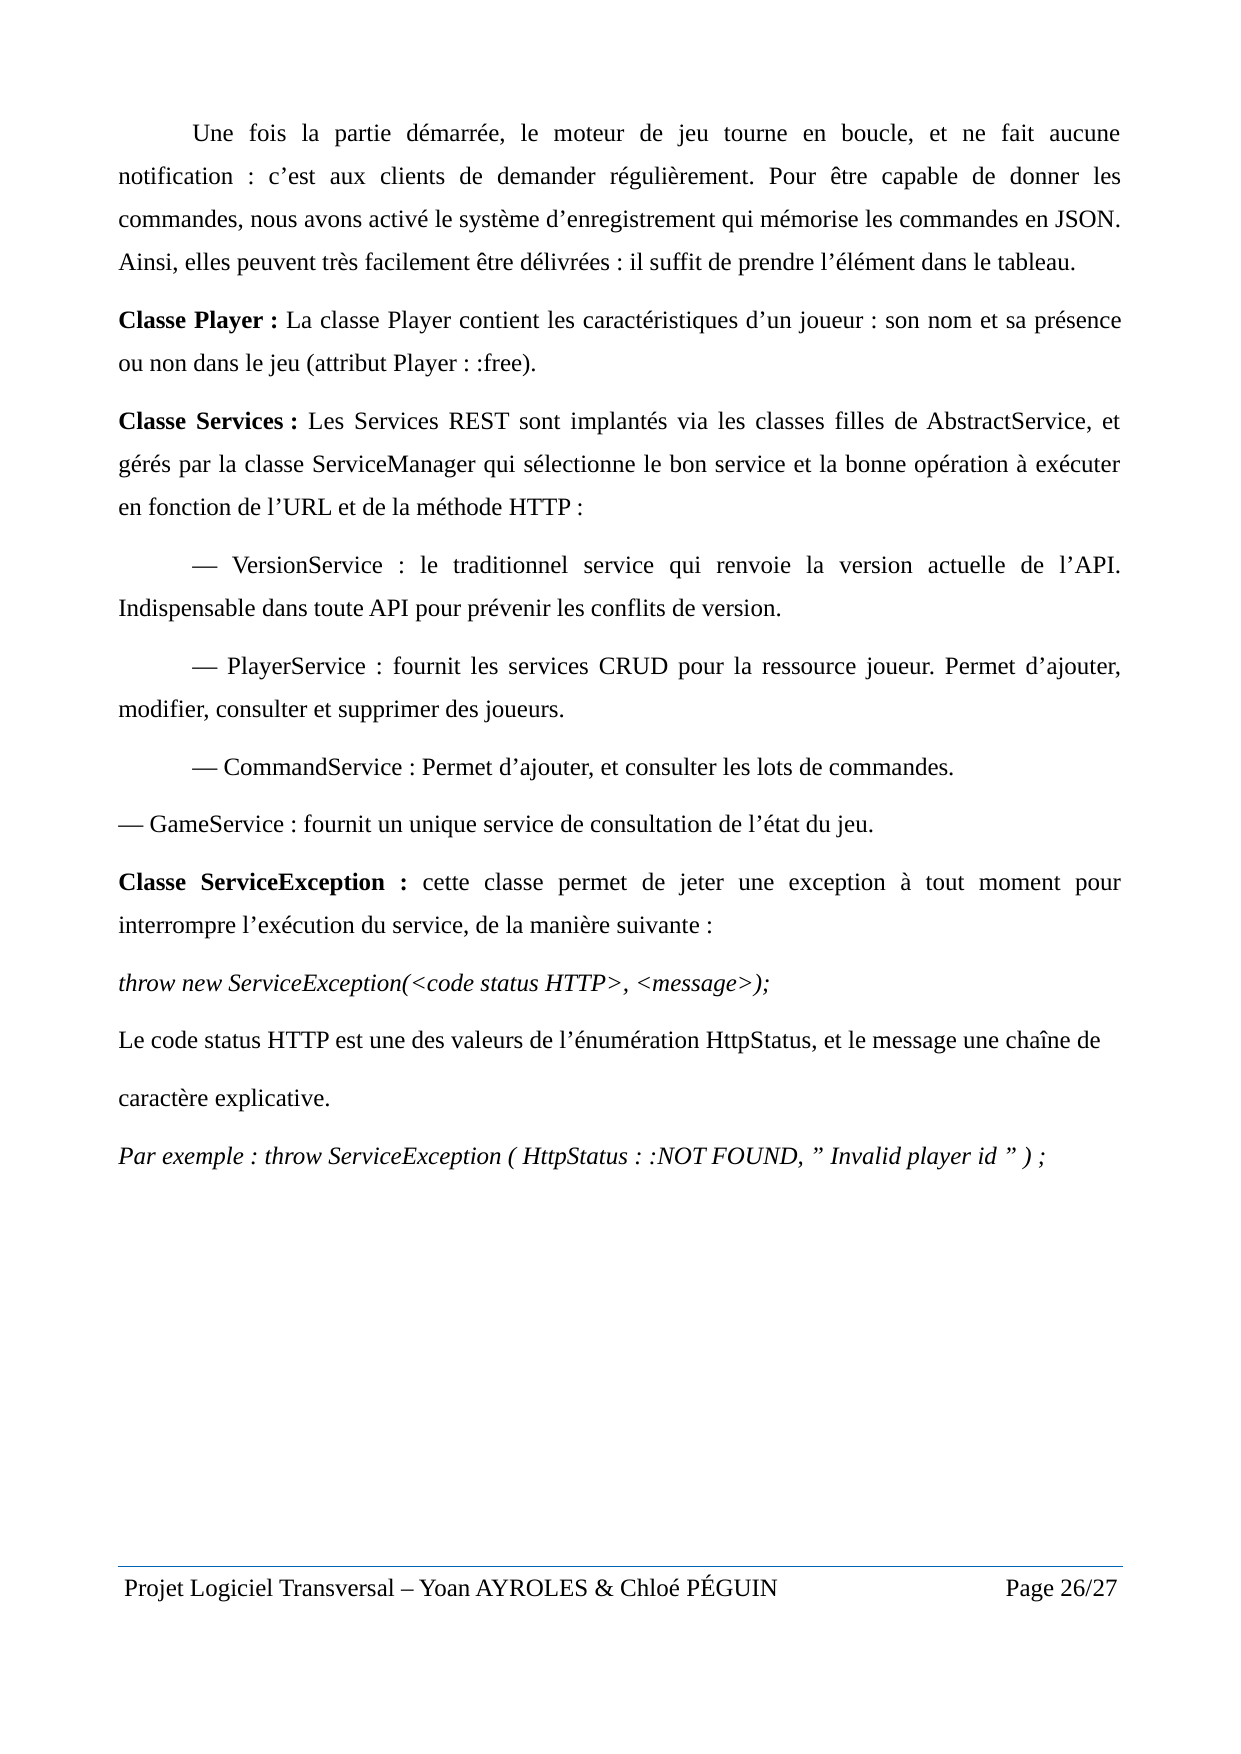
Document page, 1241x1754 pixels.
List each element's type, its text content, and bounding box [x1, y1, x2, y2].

text — CommandService : Permet d’ajouter, et consulter les lots de commandes. [118, 752, 1122, 780]
text Classe Services : Les Services REST sont implantés via les classes filles de AbstractService, et gérés par la classe ServiceManager qui sélectionne le bon service et la bonne opération à exécuter en fonction de l’URL et de la méthode HTTP : [118, 406, 1122, 521]
text throw new ServiceException(<code status HTTP>, <message>); [118, 968, 1122, 997]
text — VersionService : le traditionnel service qui renvoie la version actuelle de l’API. Indispensable dans toute API pour prévenir les conflits de version. [118, 550, 1122, 622]
text Classe ServiceException : cette classe permet de jeter une exception à tout moment pour interrompre l’exécution du service, de la manière suivante : [118, 867, 1122, 939]
text Classe Player : La classe Player contient les caractéristiques d’un joueur : son nom et sa présence ou non dans le jeu (attribut Player : :free). [118, 305, 1122, 377]
text Le code status HTTP est une des valeurs de l’énumération HttpStatus, et le message une chaîne de [118, 1026, 1122, 1054]
text Une fois la partie démarrée, le moteur de jeu tourne en boucle, et ne fait aucune notification : c’est aux clients de demander régulièrement. Pour être capable de donner les commandes, nous avons activé le système d’enregistrement qui mémorise les commandes en JSON. Ainsi, elles peuvent très facilement être délivrées : il suffit de prendre l’élément dans le tableau. [118, 118, 1122, 276]
text Par exemple : throw ServiceException ( HttpStatus : :NOT FOUND, ” Invalid player id ” ) ; [118, 1141, 1122, 1170]
text — GameService : fournit un unique service de consultation de l’état du jeu. [118, 809, 1122, 838]
text caractère explicative. [118, 1083, 1122, 1112]
text — PlayerService : fournit les services CRUD pour la ressource joueur. Permet d’ajouter, modifier, consulter et supprimer des joueurs. [118, 651, 1122, 723]
